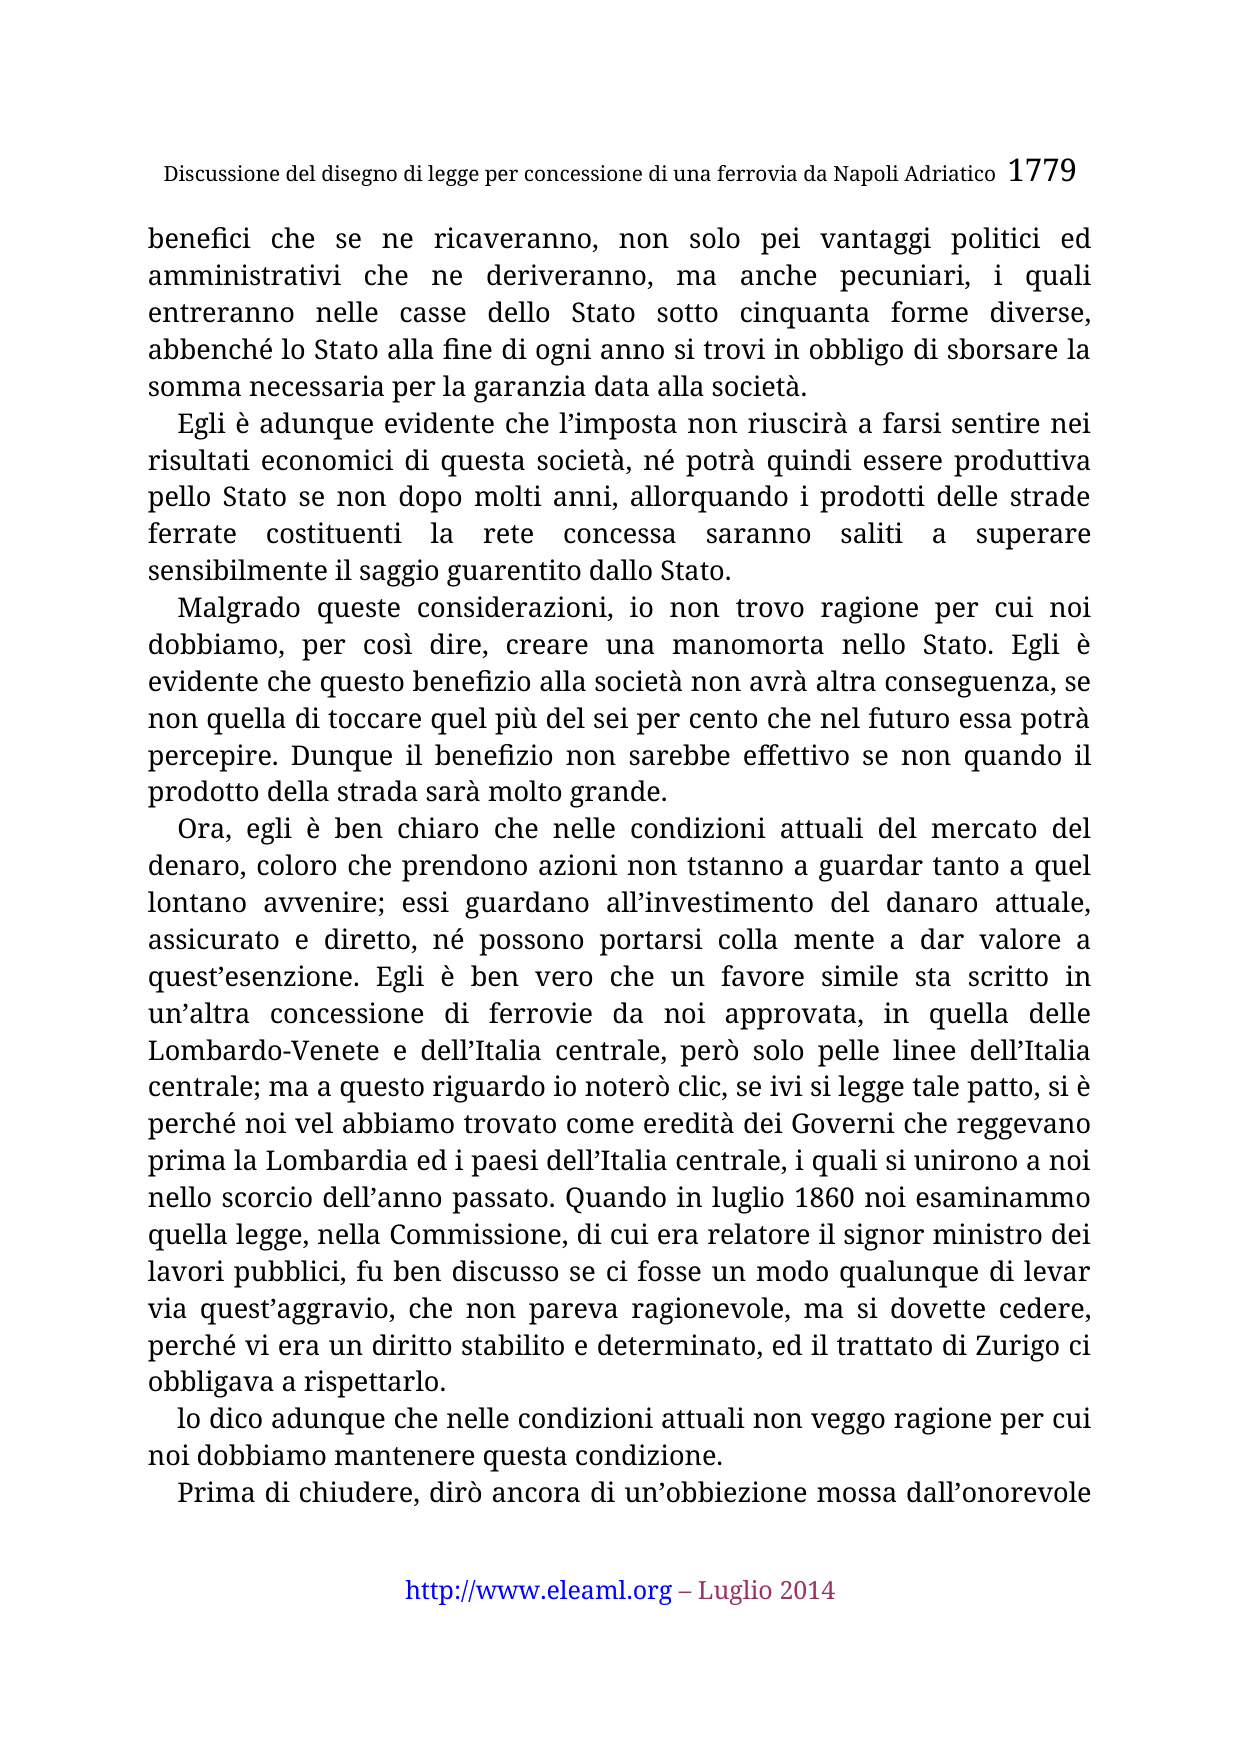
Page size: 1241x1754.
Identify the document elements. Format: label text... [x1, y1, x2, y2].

text benefici che se ne ricaveranno, non solo pei vantaggi politici ed amministrativi che ne deriveranno, ma anche pecuniari, i quali entreranno nelle casse dello Stato sotto cinquanta forme diverse, abbenché lo Stato alla fine di ogni anno si trovi in obbligo di sborsare la somma necessaria per la garanzia data alla società. [148, 220, 1093, 404]
text lo dico adunque che nelle condizioni attuali non veggo ragione per cui noi dobbiamo mantenere questa condizione. [148, 1400, 1093, 1473]
text Prima di chiudere, dirò ancora di un’obbiezione mossa dall’onorevole [148, 1473, 1093, 1510]
text Malgrado queste considerazioni, io non trovo ragione per cui noi dobbiamo, per così dire, creare una manomorta nello Stato. Egli è evidente che questo benefizio alla società non avrà altra conseguenza, se non quella di toccare quel più del sei per cento che nel futuro essa potrà percepire. Dunque il benefizio non sarebbe effettivo se non quando il prodotto della strada sarà molto grande. [148, 588, 1093, 810]
text Ora, egli è ben chiaro che nelle condizioni attuali del mercato del denaro, coloro che prendono azioni non tstanno a guardar tanto a quel lontano avvenire; essi guardano all’investimento del danaro attuale, assicurato e diretto, né possono portarsi colla mente a dar valore a quest’esenzione. Egli è ben vero che un favore simile sta scritto in un’altra concessione di ferrovie da noi approvata, in quella delle Lombardo-Venete e dell’Italia centrale, però solo pelle linee dell’Italia centrale; ma a questo riguardo io noterò clic, se ivi si legge tale patto, si è perché noi vel abbiamo trovato come eredità dei Governi che reggevano prima la Lombardia ed i paesi dell’Italia centrale, i quali si unirono a noi nello scorcio dell’anno passato. Quando in luglio 1860 noi esaminammo quella legge, nella Commissione, di cui era relatore il signor ministro dei lavori pubblici, fu ben discusso se ci fosse un modo qualunque di levar via quest’aggravio, che non pareva ragionevole, ma si dovette cedere, perché vi era un diritto stabilito e determinato, ed il trattato di Zurigo ci obbligava a rispettarlo. [148, 810, 1093, 1400]
text Egli è adunque evidente che l’imposta non riuscirà a farsi sentire nei risultati economici di questa società, né potrà quindi essere produttiva pello Stato se non dopo molti anni, allorquando i prodotti delle strade ferrate costituenti la rete concessa saranno saliti a superare sensibilmente il saggio guarentito dallo Stato. [148, 404, 1093, 588]
